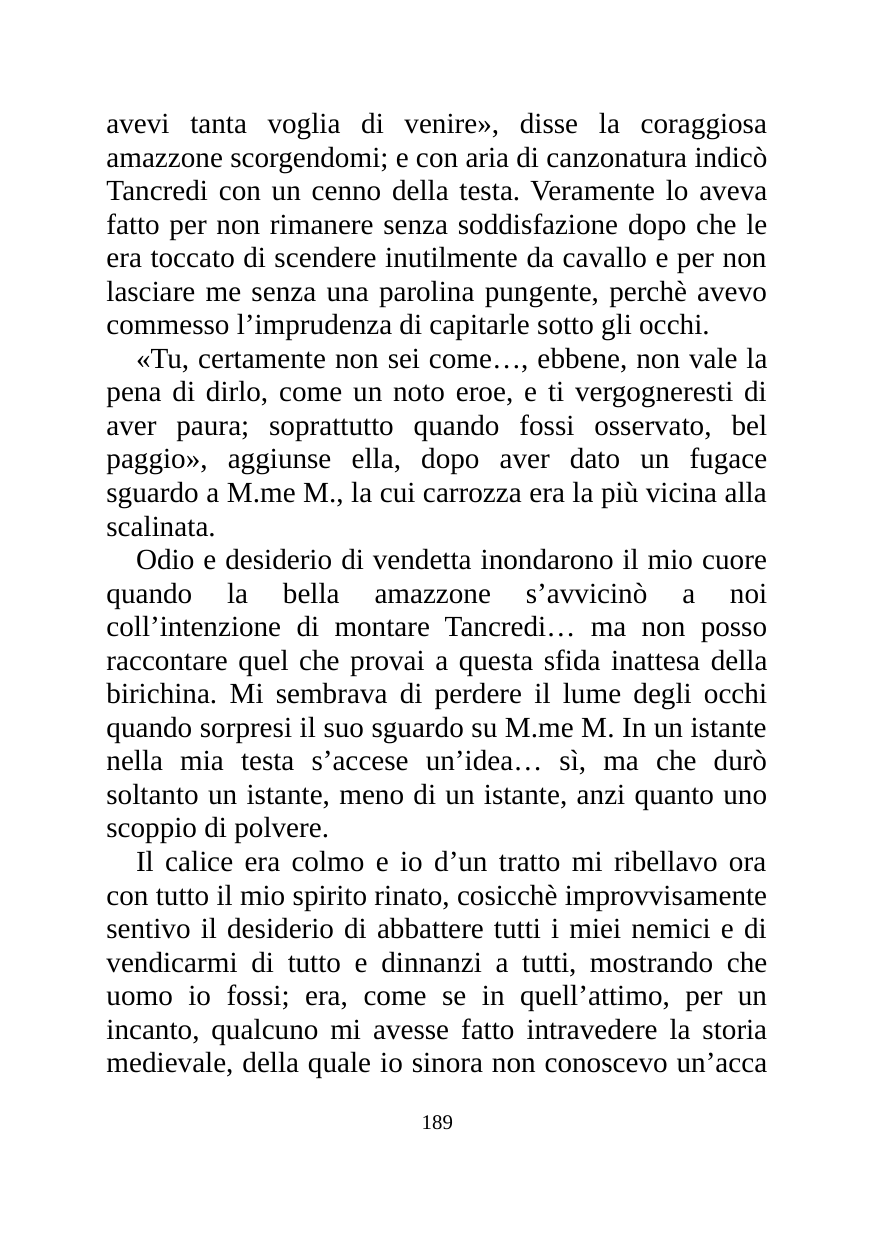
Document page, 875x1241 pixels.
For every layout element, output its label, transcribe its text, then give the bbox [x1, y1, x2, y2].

text Odio e desiderio di vendetta inondarono il mio cuore quando la bella amazzone s’avvicinò a noi coll’intenzione di montare Tancredi… ma non posso raccontare quel che provai a questa sfida inattesa della birichina. Mi sembrava di perdere il lume degli occhi quando sorpresi il suo sguardo su M.me M. In un istante nella mia testa s’accese un’idea… sì, ma che durò soltanto un istante, meno di un istante, anzi quanto uno scoppio di polvere. [106, 542, 768, 844]
text Il calice era colmo e io d’un tratto mi ribellavo ora con tutto il mio spirito rinato, cosicchè improvvisamente sentivo il desiderio di abbattere tutti i miei nemici e di vendicarmi di tutto e dinnanzi a tutti, mostrando che uomo io fossi; era, come se in quell’attimo, per un incanto, qualcuno mi avesse fatto intravedere la storia medievale, della quale io sinora non conoscevo un’acca [106, 844, 768, 1079]
text «Tu, certamente non sei come…, ebbene, non vale la pena di dirlo, come un noto eroe, e ti vergogneresti di aver paura; soprattutto quando fossi osservato, bel paggio», aggiunse ella, dopo aver dato un fugace sguardo a M.me M., la cui carrozza era la più vicina alla scalinata. [106, 341, 768, 542]
text avevi tanta voglia di venire», disse la coraggiosa amazzone scorgendomi; e con aria di canzonatura indicò Tancredi con un cenno della testa. Veramente lo aveva fatto per non rimanere senza soddisfazione dopo che le era toccato di scendere inutilmente da cavallo e per non lasciare me senza una parolina pungente, perchè avevo commesso l’imprudenza di capitarle sotto gli occhi. [106, 106, 768, 341]
